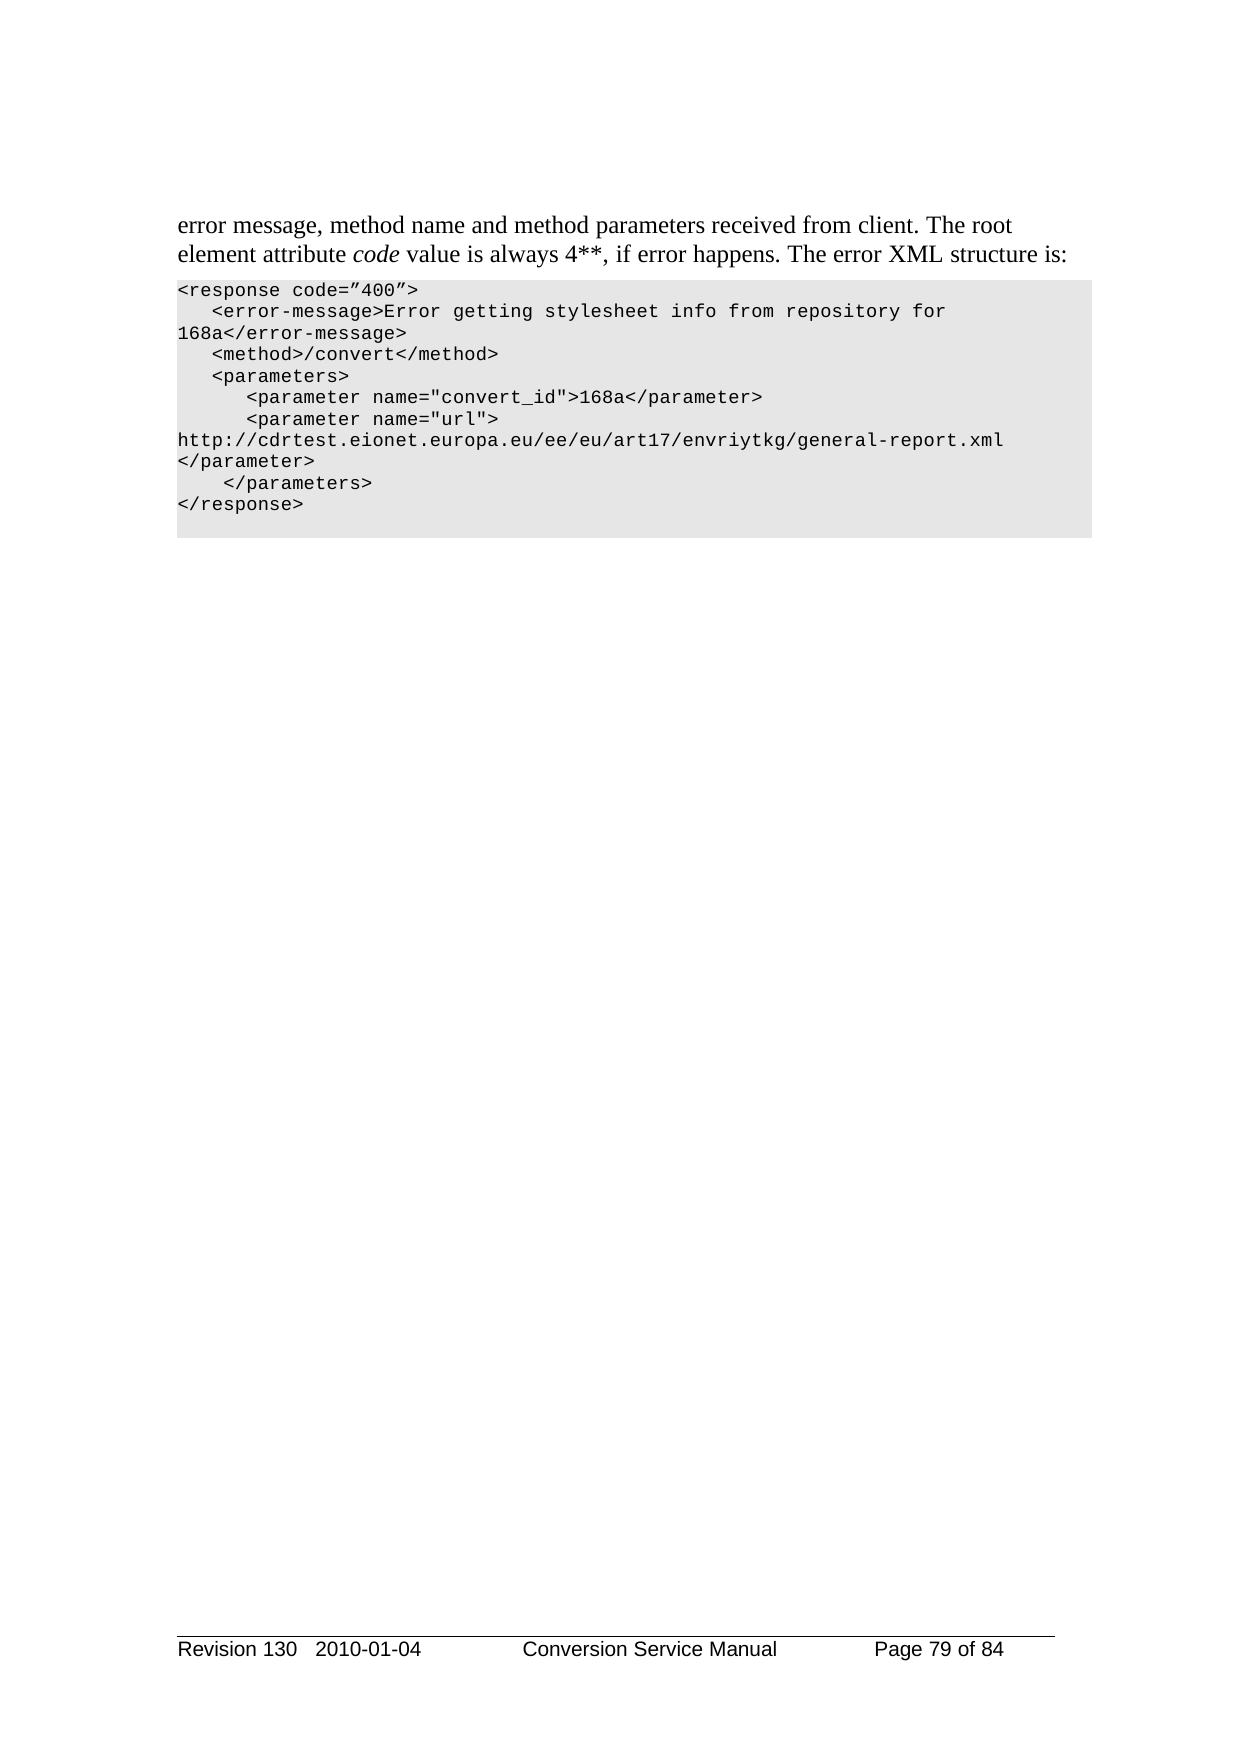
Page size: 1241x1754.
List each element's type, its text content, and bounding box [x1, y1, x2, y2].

list <error-message>Error getting stylesheet info from repository for 168a</error-message> [177, 302, 1092, 344]
list </response> [177, 495, 1092, 516]
list <parameters> [177, 366, 1092, 387]
list </parameter> [177, 452, 1092, 473]
list <response code=”400”> [177, 280, 1092, 302]
list <parameter name="url"> http://cdrtest.eionet.europa.eu/ee/eu/art17/envriytkg/general-report.xml [177, 409, 1092, 452]
text error message, method name and method parameters received from client. The root element attribute code value is always 4**, if error happens. The error XML structure is: [177, 210, 1092, 268]
list <method>/convert</method> [177, 344, 1092, 366]
list </parameters> [177, 473, 1092, 495]
list <parameter name="convert_id">168a</parameter> [177, 387, 1092, 409]
